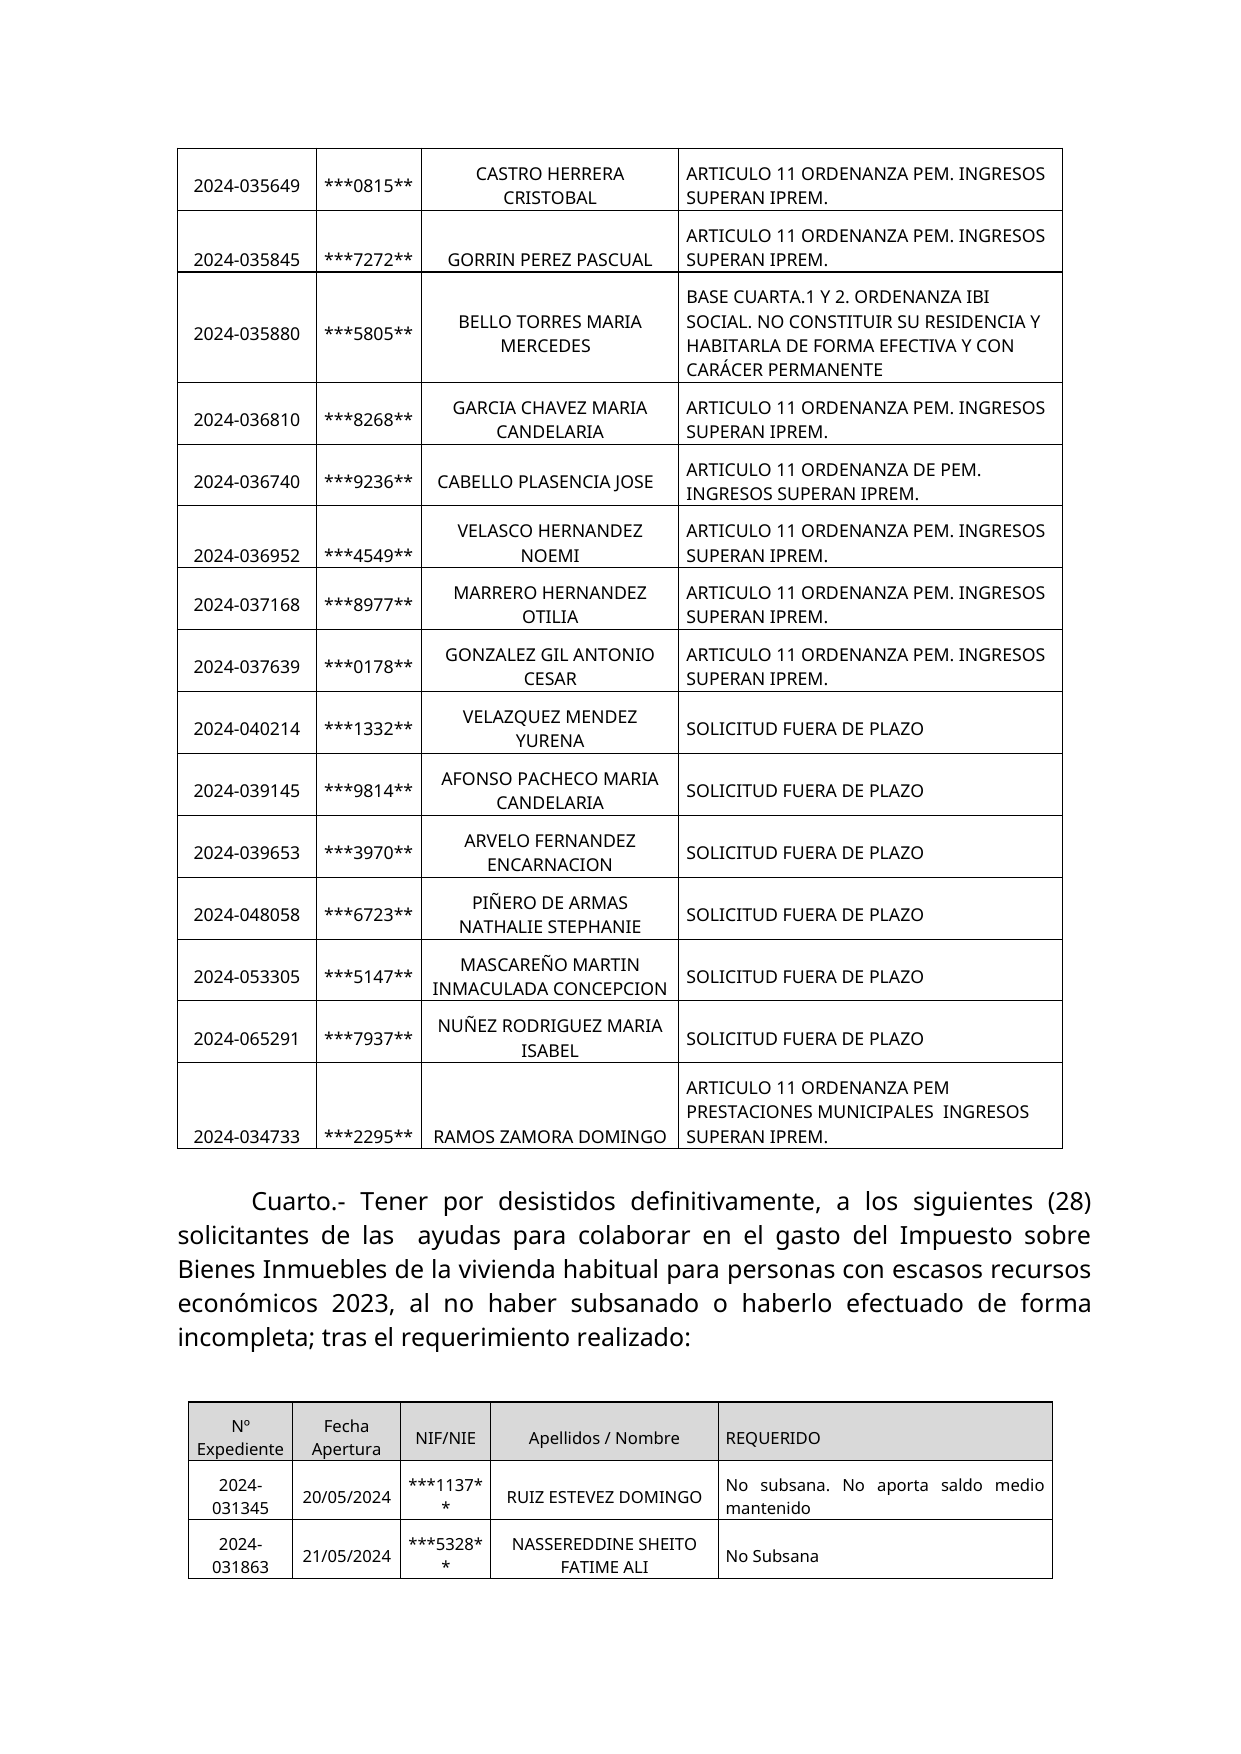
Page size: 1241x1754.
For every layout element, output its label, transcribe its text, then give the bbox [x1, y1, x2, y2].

table_cell 2024-036740 [178, 445, 316, 505]
table_cell 2024-039145 [178, 754, 316, 815]
table_cell ARTICULO 11 ORDENANZA PEM. INGRESOS SUPERAN IPREM. [679, 568, 1062, 629]
table_header REQUERIDO [719, 1403, 1052, 1460]
table_cell 2024-034733 [178, 1063, 316, 1148]
table_cell VELAZQUEZ MENDEZ YURENA [422, 692, 678, 753]
table_cell BELLO TORRES MARIA MERCEDES [422, 273, 678, 382]
table_cell ARTICULO 11 ORDENANZA PEM. INGRESOS SUPERAN IPREM. [679, 149, 1062, 209]
table_cell ***1137** [401, 1461, 490, 1519]
table_cell RAMOS ZAMORA DOMINGO [422, 1063, 678, 1148]
table_cell ***2295** [317, 1063, 421, 1148]
table_cell ***9814** [317, 754, 421, 815]
table_cell SOLICITUD FUERA DE PLAZO [679, 1001, 1062, 1062]
table_cell SOLICITUD FUERA DE PLAZO [679, 878, 1062, 938]
table_cell ***8268** [317, 383, 421, 443]
table_cell ARTICULO 11 ORDENANZA PEM. INGRESOS SUPERAN IPREM. [679, 211, 1062, 271]
table_cell ARTICULO 11 ORDENANZA PEM. INGRESOS SUPERAN IPREM. [679, 383, 1062, 443]
table_cell ***4549** [317, 506, 421, 567]
table_cell 20/05/2024 [293, 1461, 400, 1519]
table_header Apellidos / Nombre [491, 1403, 718, 1460]
table_cell GARCIA CHAVEZ MARIA CANDELARIA [422, 383, 678, 443]
table_cell ARTICULO 11 ORDENANZA PEM PRESTACIONES MUNICIPALES INGRESOS SUPERAN IPREM. [679, 1063, 1062, 1148]
table_cell SOLICITUD FUERA DE PLAZO [679, 816, 1062, 877]
table_cell AFONSO PACHECO MARIA CANDELARIA [422, 754, 678, 815]
table_cell 2024-037639 [178, 630, 316, 691]
table_header NIF/NIE [401, 1403, 490, 1460]
table_cell 2024-036952 [178, 506, 316, 567]
table_cell RUIZ ESTEVEZ DOMINGO [491, 1461, 718, 1519]
table_cell SOLICITUD FUERA DE PLAZO [679, 754, 1062, 815]
table_cell No Subsana [719, 1520, 1052, 1578]
table_cell BASE CUARTA.1 Y 2. ORDENANZA IBI SOCIAL. NO CONSTITUIR SU RESIDENCIA Y HABITARLA DE FORMA EFECTIVA Y CON CARÁCER PERMANENTE [679, 273, 1062, 382]
table_header Nº Expediente [189, 1403, 292, 1460]
table_cell ARTICULO 11 ORDENANZA PEM. INGRESOS SUPERAN IPREM. [679, 506, 1062, 567]
table_cell 2024-031345 [189, 1461, 292, 1519]
table_cell CABELLO PLASENCIA JOSE [422, 445, 678, 505]
table_cell ***6723** [317, 878, 421, 938]
table_cell MARRERO HERNANDEZ OTILIA [422, 568, 678, 629]
table_cell ARVELO FERNANDEZ ENCARNACION [422, 816, 678, 877]
table_cell 2024-031863 [189, 1520, 292, 1578]
table_cell 21/05/2024 [293, 1520, 400, 1578]
table_cell NUÑEZ RODRIGUEZ MARIA ISABEL [422, 1001, 678, 1062]
table_cell MASCAREÑO MARTIN INMACULADA CONCEPCION [422, 940, 678, 1000]
table_cell 2024-048058 [178, 878, 316, 938]
table_cell ***1332** [317, 692, 421, 753]
table_cell ***9236** [317, 445, 421, 505]
table_cell ***5147** [317, 940, 421, 1000]
table_cell GORRIN PEREZ PASCUAL [422, 211, 678, 271]
table_cell 2024-039653 [178, 816, 316, 877]
table_cell ***0815** [317, 149, 421, 209]
table_header Fecha Apertura [293, 1403, 400, 1460]
table_cell ***7272** [317, 211, 421, 271]
table_cell ARTICULO 11 ORDENANZA DE PEM. INGRESOS SUPERAN IPREM. [679, 445, 1062, 505]
table_cell ***0178** [317, 630, 421, 691]
table_cell 2024-065291 [178, 1001, 316, 1062]
table_cell ***5328** [401, 1520, 490, 1578]
table_cell 2024-037168 [178, 568, 316, 629]
table_cell ***5805** [317, 273, 421, 382]
table_cell 2024-040214 [178, 692, 316, 753]
table_cell SOLICITUD FUERA DE PLAZO [679, 940, 1062, 1000]
table_cell CASTRO HERRERA CRISTOBAL [422, 149, 678, 209]
table_cell PIÑERO DE ARMAS NATHALIE STEPHANIE [422, 878, 678, 938]
table_cell ARTICULO 11 ORDENANZA PEM. INGRESOS SUPERAN IPREM. [679, 630, 1062, 691]
table_cell No subsana. No aporta saldo medio mantenido [719, 1461, 1052, 1519]
table_cell 2024-035845 [178, 211, 316, 271]
table_cell 2024-035649 [178, 149, 316, 209]
table_cell GONZALEZ GIL ANTONIO CESAR [422, 630, 678, 691]
table_cell ***7937** [317, 1001, 421, 1062]
table_cell NASSEREDDINE SHEITO FATIME ALI [491, 1520, 718, 1578]
text Cuarto.- Tener por desistidos definitivamente, a los siguientes (28) solicitantes de las ayudas para colaborar en el gasto del Impuesto sobre Bienes Inmuebles de la vivienda habitual para personas con escasos recursos económicos 2023, al no haber subsanado o haberlo efectuado de forma incompleta; tras el requerimiento realizado: [177, 1183, 1093, 1354]
table_cell 2024-035880 [178, 273, 316, 382]
table_cell VELASCO HERNANDEZ NOEMI [422, 506, 678, 567]
table_cell 2024-036810 [178, 383, 316, 443]
table_cell SOLICITUD FUERA DE PLAZO [679, 692, 1062, 753]
table_cell 2024-053305 [178, 940, 316, 1000]
table_cell ***3970** [317, 816, 421, 877]
table_cell ***8977** [317, 568, 421, 629]
